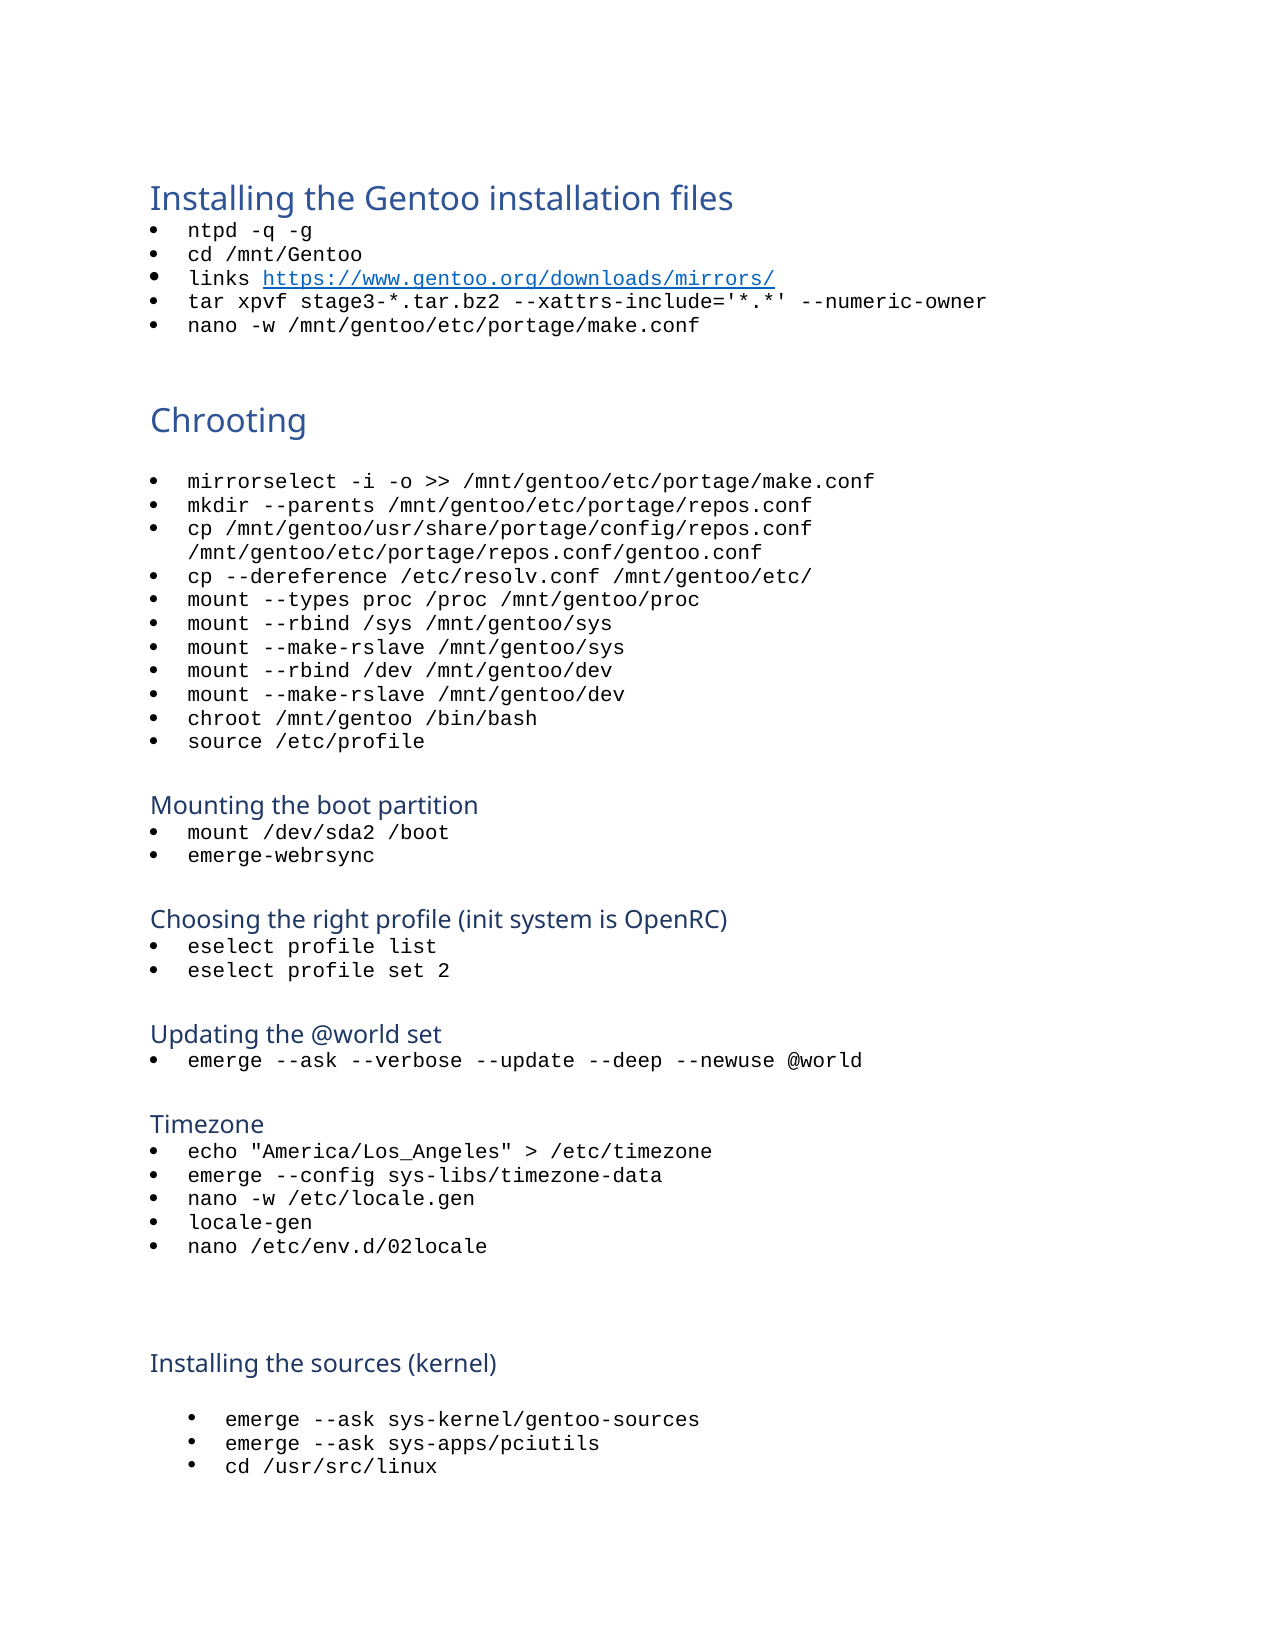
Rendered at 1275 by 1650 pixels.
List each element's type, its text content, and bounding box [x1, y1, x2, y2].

list source /etc/profile [150, 731, 1125, 755]
list mount --types proc /proc /mnt/gentoo/proc [150, 589, 1125, 613]
list emerge --ask sys-kernel/gentoo-sources [187, 1409, 1125, 1433]
list mkdir --parents /mnt/gentoo/etc/portage/repos.conf [150, 495, 1125, 518]
subtitle Chrooting [150, 397, 1125, 442]
subtitle Updating the @world set [150, 1016, 1125, 1050]
list nano /etc/env.d/02locale [150, 1236, 1125, 1259]
subtitle Timezone [150, 1107, 1125, 1141]
subtitle Mounting the boot partition [150, 788, 1125, 822]
list mount --rbind /dev /mnt/gentoo/dev [150, 660, 1125, 684]
list cp --dereference /etc/resolv.conf /mnt/gentoo/etc/ [150, 566, 1125, 589]
list emerge --ask --verbose --update --deep --newuse @world [150, 1050, 1125, 1074]
list tar xpvf stage3-*.tar.bz2 --xattrs-include='*.*' --numeric-owner [150, 291, 1125, 315]
list mount --make-rslave /mnt/gentoo/dev [150, 684, 1125, 708]
list emerge --ask sys-apps/pciutils [187, 1433, 1125, 1456]
list emerge-webrsync [150, 846, 1125, 869]
list eselect profile set 2 [150, 960, 1125, 983]
subtitle Installing the Gentoo installation files [150, 175, 1125, 220]
subtitle mirrorselect -i -o >> /mnt/gentoo/etc/portage/make.conf [150, 471, 1125, 495]
subtitle Choosing the right profile (init system is OpenRC) [150, 902, 1125, 936]
list ntpd -q -g [150, 220, 1125, 244]
list mount --rbind /sys /mnt/gentoo/sys [150, 613, 1125, 637]
list cd /usr/src/linux [187, 1456, 1125, 1480]
subtitle Installing the sources (kernel) [150, 1346, 1125, 1380]
list eselect profile list [150, 936, 1125, 960]
list links https://www.gentoo.org/downloads/mirrors/ [150, 268, 1125, 291]
list cp /mnt/gentoo/usr/share/portage/config/repos.conf /mnt/gentoo/etc/portage/repos.conf/gentoo.conf [150, 518, 1125, 566]
list echo "America/Los_Angeles" > /etc/timezone [150, 1141, 1125, 1165]
list mount /dev/sda2 /boot [150, 822, 1125, 846]
list chroot /mnt/gentoo /bin/bash [150, 708, 1125, 731]
list locale-gen [150, 1212, 1125, 1236]
list mount --make-rslave /mnt/gentoo/sys [150, 637, 1125, 660]
list nano -w /etc/locale.gen [150, 1188, 1125, 1212]
list emerge --config sys-libs/timezone-data [150, 1165, 1125, 1188]
list nano -w /mnt/gentoo/etc/portage/make.conf [150, 315, 1125, 339]
list cd /mnt/Gentoo [150, 244, 1125, 268]
